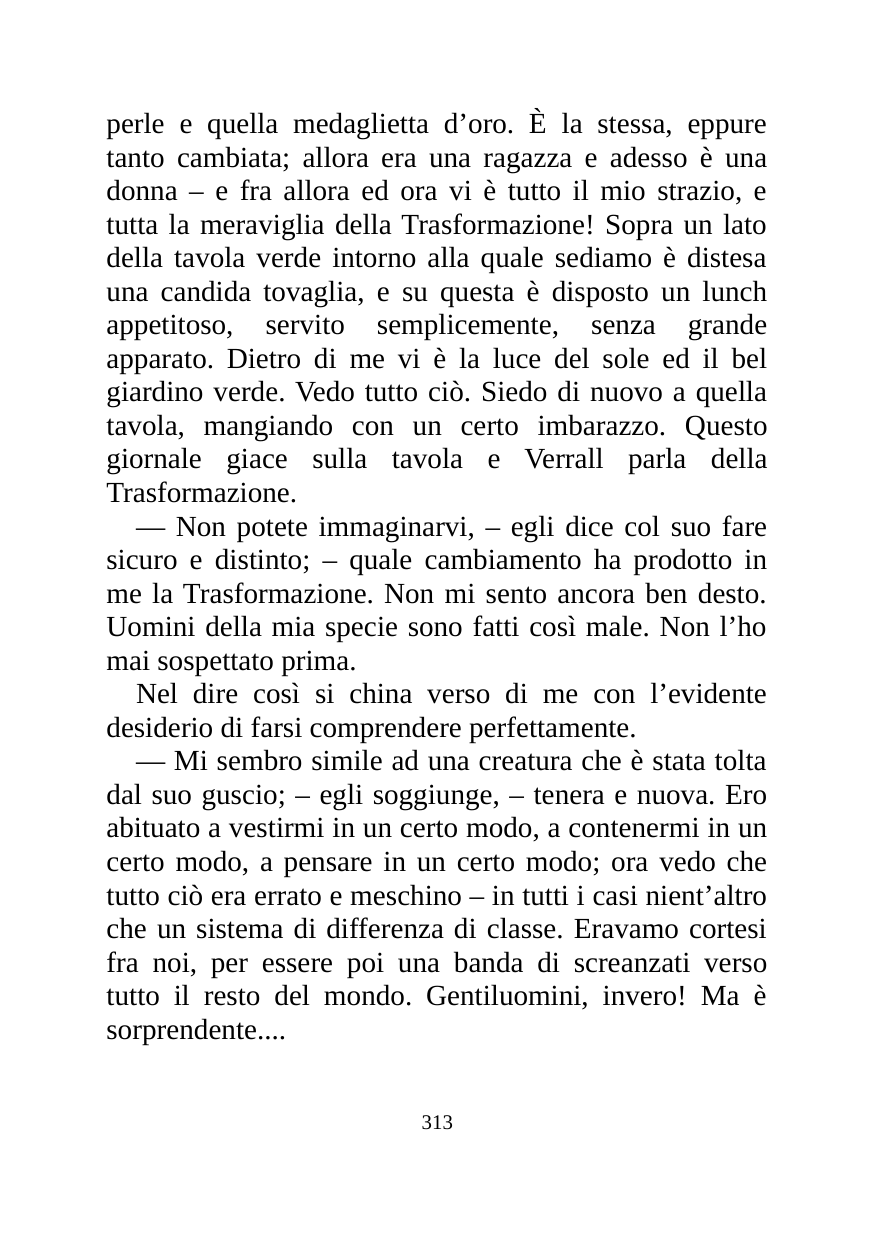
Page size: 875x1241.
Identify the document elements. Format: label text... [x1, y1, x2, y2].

text Nel dire così si china verso di me con l’evidente desiderio di farsi comprendere perfettamente. [106, 676, 768, 743]
text — Mi sembro simile ad una creatura che è stata tolta dal suo guscio; – egli soggiunge, – tenera e nuova. Ero abituato a vestirmi in un certo modo, a contenermi in un certo modo, a pensare in un certo modo; ora vedo che tutto ciò era errato e meschino – in tutti i casi nient’altro che un sistema di differenza di classe. Eravamo cortesi fra noi, per essere poi una banda di screanzati verso tutto il resto del mondo. Gentiluomini, invero! Ma è sorprendente.... [106, 743, 768, 1045]
text — Non potete immaginarvi, – egli dice col suo fare sicuro e distinto; – quale cambiamento ha prodotto in me la Trasformazione. Non mi sento ancora ben desto. Uomini della mia specie sono fatti così male. Non l’ho mai sospettato prima. [106, 509, 768, 676]
text perle e quella medaglietta d’oro. È la stessa, eppure tanto cambiata; allora era una ragazza e adesso è una donna – e fra allora ed ora vi è tutto il mio strazio, e tutta la meraviglia della Trasformazione! Sopra un lato della tavola verde intorno alla quale sediamo è distesa una candida tovaglia, e su questa è disposto un lunch appetitoso, servito semplicemente, senza grande apparato. Dietro di me vi è la luce del sole ed il bel giardino verde. Vedo tutto ciò. Siedo di nuovo a quella tavola, mangiando con un certo imbarazzo. Questo giornale giace sulla tavola e Verrall parla della Trasformazione. [106, 106, 768, 509]
